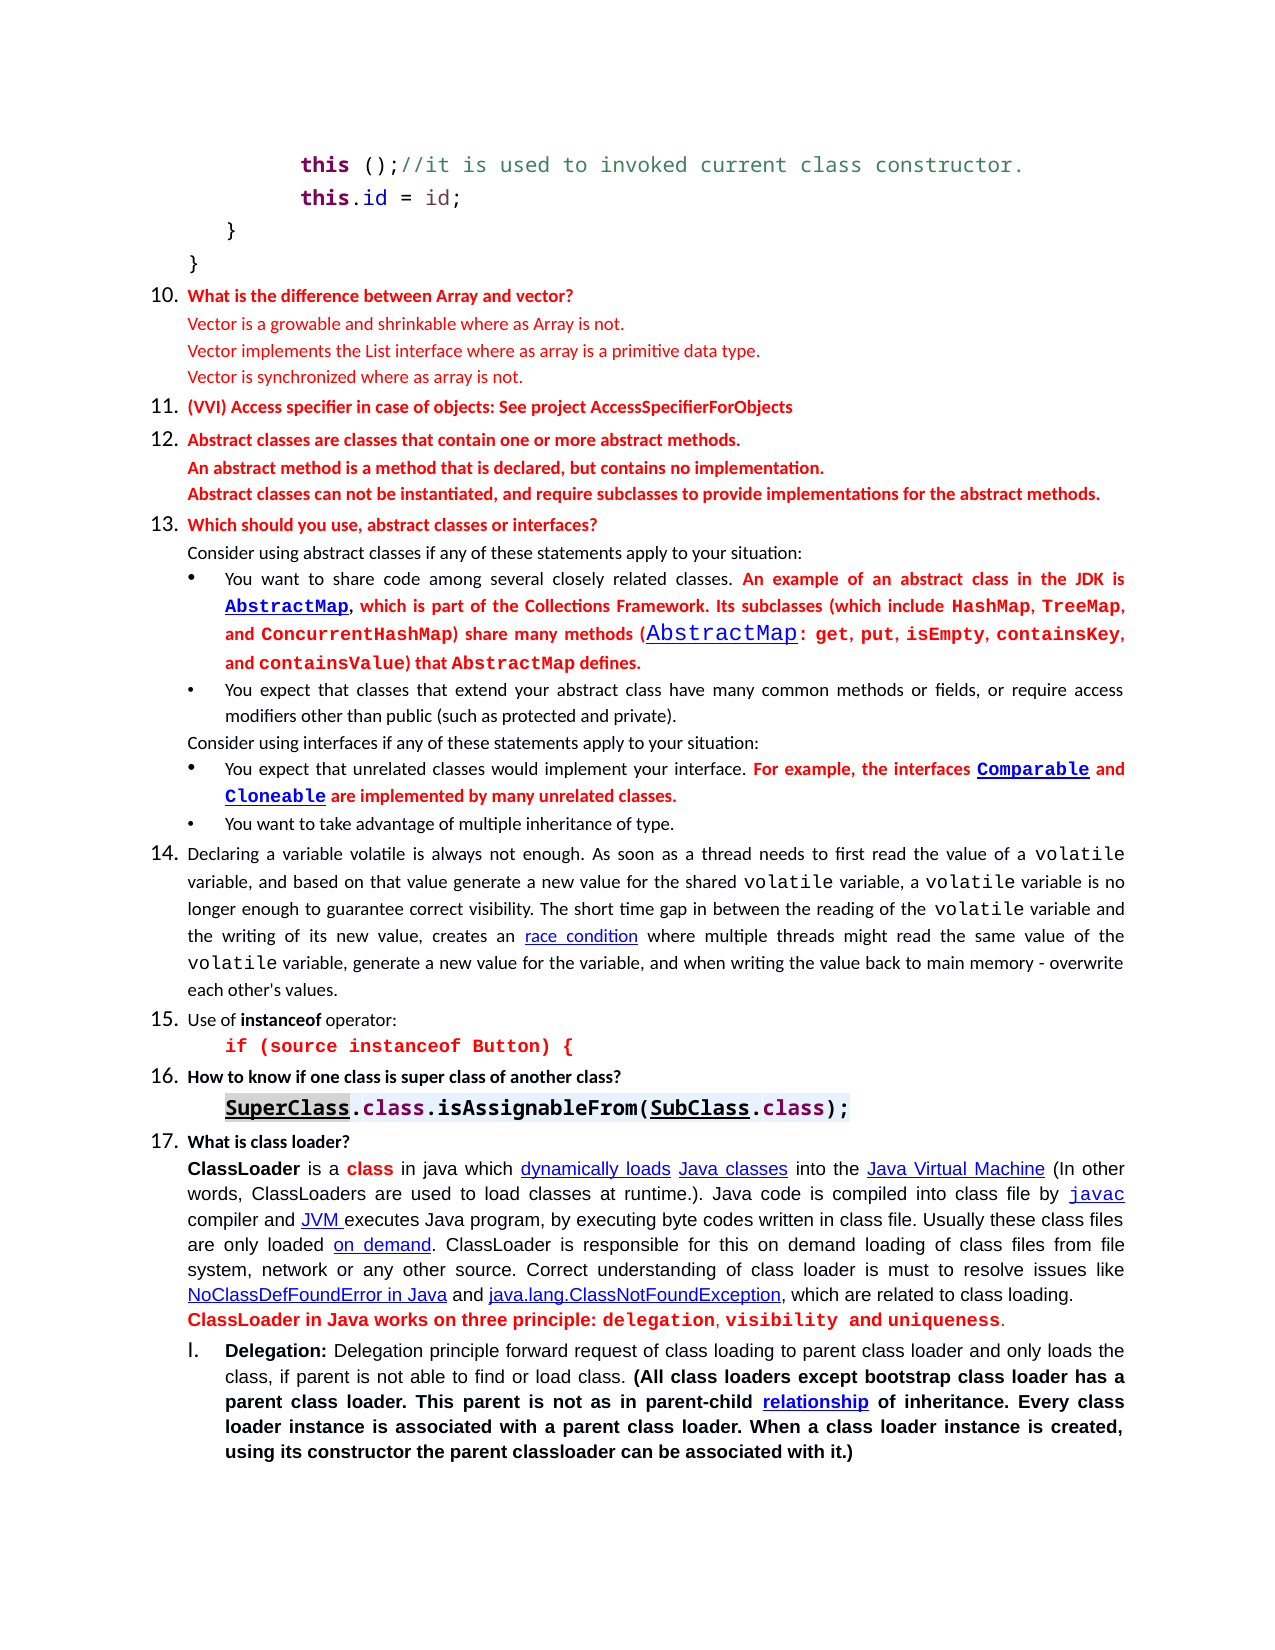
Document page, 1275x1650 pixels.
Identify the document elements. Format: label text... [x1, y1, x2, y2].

list } [150, 215, 1125, 244]
list Consider using interfaces if any of these statements apply to your situation: [150, 731, 1125, 754]
list You expect that classes that extend your abstract class have many common methods or fields, or require access modifiers other than public (such as protected and private). [187, 678, 1125, 728]
list Delegation: Delegation principle forward request of class loading to parent class loader and only loads the class, if parent is not able to find or load class. (All class loaders except bootstrap class loader has a parent class loader. This parent is not as in parent-child relationship of inheritance. Every class loader instance is associated with a parent class loader. When a class loader instance is created, using its constructor the parent classloader can be associated with it.) [187, 1335, 1125, 1462]
list Vector is a growable and shrinkable where as Array is not. [150, 313, 1125, 336]
list ClassLoader in Java works on three principle: delegation, visibility and uniqueness. [150, 1308, 1125, 1332]
list Which should you use, abstract classes or interfaces? [150, 509, 1125, 537]
list Use of instanceof operator: [150, 1004, 1125, 1032]
list ClassLoader is a class in java which dynamically loads Java classes into the Java Virtual Machine (In other words, ClassLoaders are used to load classes at runtime.). Java code is compiled into class file by javac compiler and JVM executes Java program, by executing byte codes written in class file. Usually these class files are only loaded on demand. ClassLoader is responsible for this on demand loading of class files from file system, network or any other source. Correct understanding of class loader is must to resolve issues like NoClassDefFoundError in Java and java.lang.ClassNotFoundException, which are related to class loading. [150, 1158, 1125, 1305]
list this.id = id; [187, 183, 1125, 211]
list if (source instanceof Button) { [187, 1037, 1125, 1058]
list An abstract method is a method that is declared, but contains no implementation. [150, 456, 1125, 479]
list this ();//it is used to invoked current class constructor. [150, 150, 1125, 178]
list Consider using abstract classes if any of these statements apply to your situation: [150, 541, 1125, 564]
list SuperClass.class.isAssignableFrom(SubClass.class); [187, 1093, 1125, 1122]
list (VVI) Access specifier in case of objects: See project AccessSpecifierForObjects [150, 392, 1125, 420]
list Declaring a variable volatile is always not enough. As soon as a thread needs to first read the value of a volatile variable, and based on that value generate a new value for the shared volatile variable, a volatile variable is no longer enough to guarantee correct visibility. The short time gap in between the reading of the volatile variable and the writing of its new value, creates an race condition where multiple threads might read the same value of the volatile variable, generate a new value for the variable, and when writing the value back to main memory - overwrite each other's values. [150, 838, 1125, 1001]
list You expect that unrelated classes would implement your interface. For example, the interfaces Comparable and Cloneable are implemented by many unrelated classes. [187, 757, 1125, 808]
list Abstract classes are classes that contain one or more abstract methods. [150, 424, 1125, 452]
list Vector implements the List interface where as array is a primitive data type. [150, 339, 1125, 362]
list How to know if one class is super class of another class? [150, 1061, 1125, 1089]
list You want to share code among several closely related classes. An example of an abstract class in the JDK is AbstractMap, which is part of the Collections Framework. Its subclasses (which include HashMap, TreeMap, and ConcurrentHashMap) share many methods (AbstractMap: get, put, isEmpty, containsKey, and containsValue) that AbstractMap defines. [187, 567, 1125, 675]
list You want to take advantage of multiple inheritance of type. [187, 812, 1125, 835]
list } [150, 248, 1125, 276]
list Vector is synchronized where as array is not. [150, 365, 1125, 388]
list What is the difference between Array and vector? [150, 280, 1125, 308]
list What is class loader? [150, 1126, 1125, 1154]
list Abstract classes can not be instantiated, and require subclasses to provide implementations for the abstract methods. [150, 482, 1125, 505]
